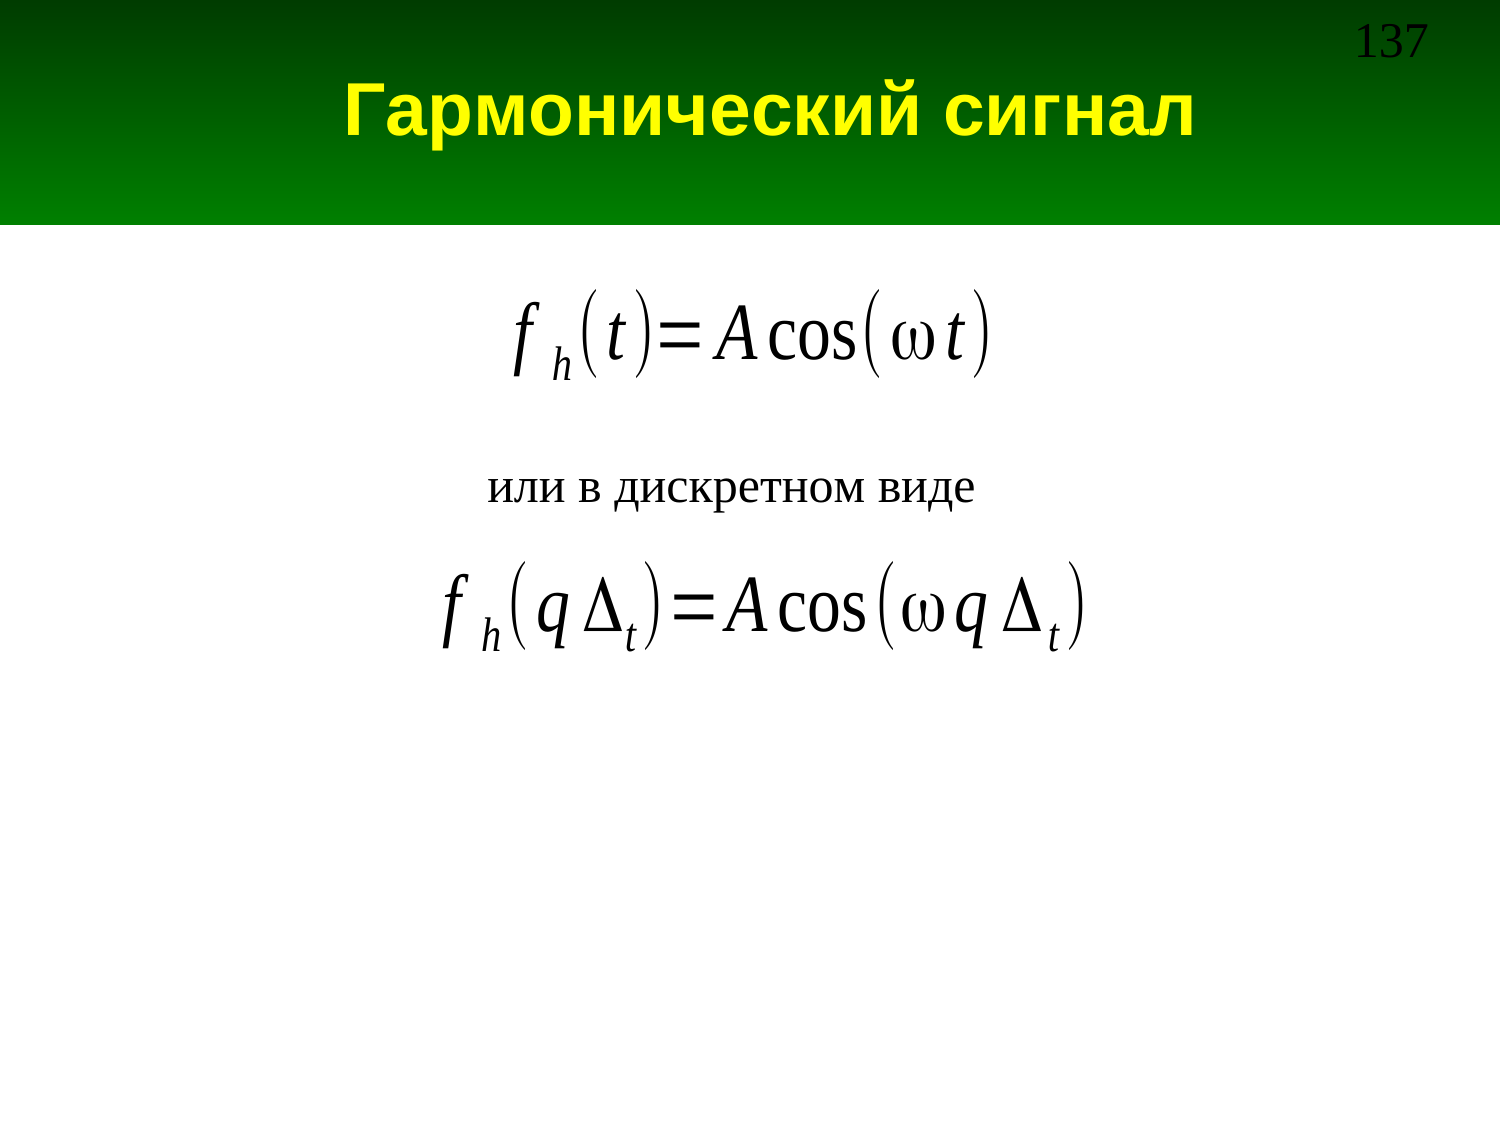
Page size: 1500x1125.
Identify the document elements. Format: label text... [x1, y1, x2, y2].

chart [484, 283, 1010, 389]
title Гармонический сигнал [100, 7, 1441, 204]
text_box или в дискретном виде [472, 444, 990, 520]
chart [413, 555, 1102, 661]
